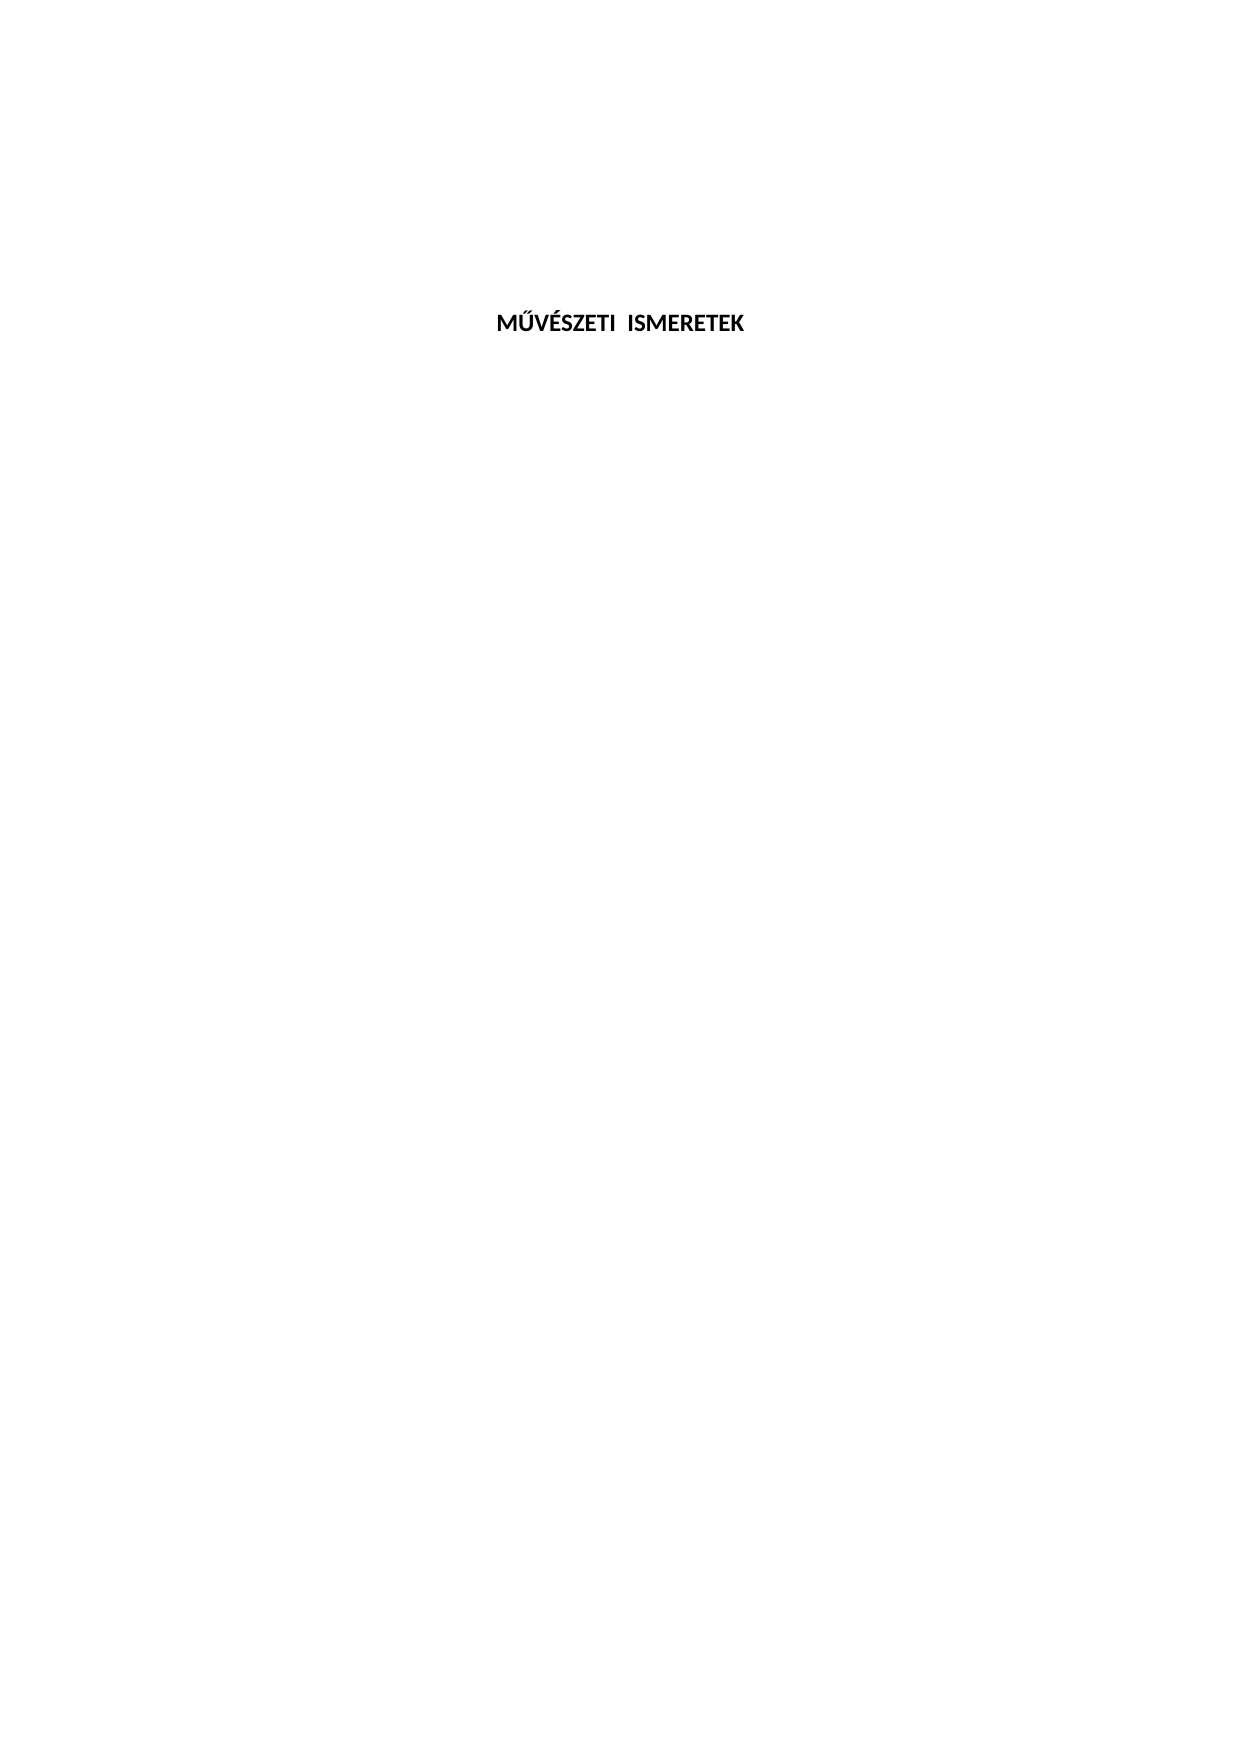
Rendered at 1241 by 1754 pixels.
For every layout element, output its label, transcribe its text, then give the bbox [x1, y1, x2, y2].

subtitle MŰVÉSZETI ISMERETEK [148, 307, 1092, 337]
